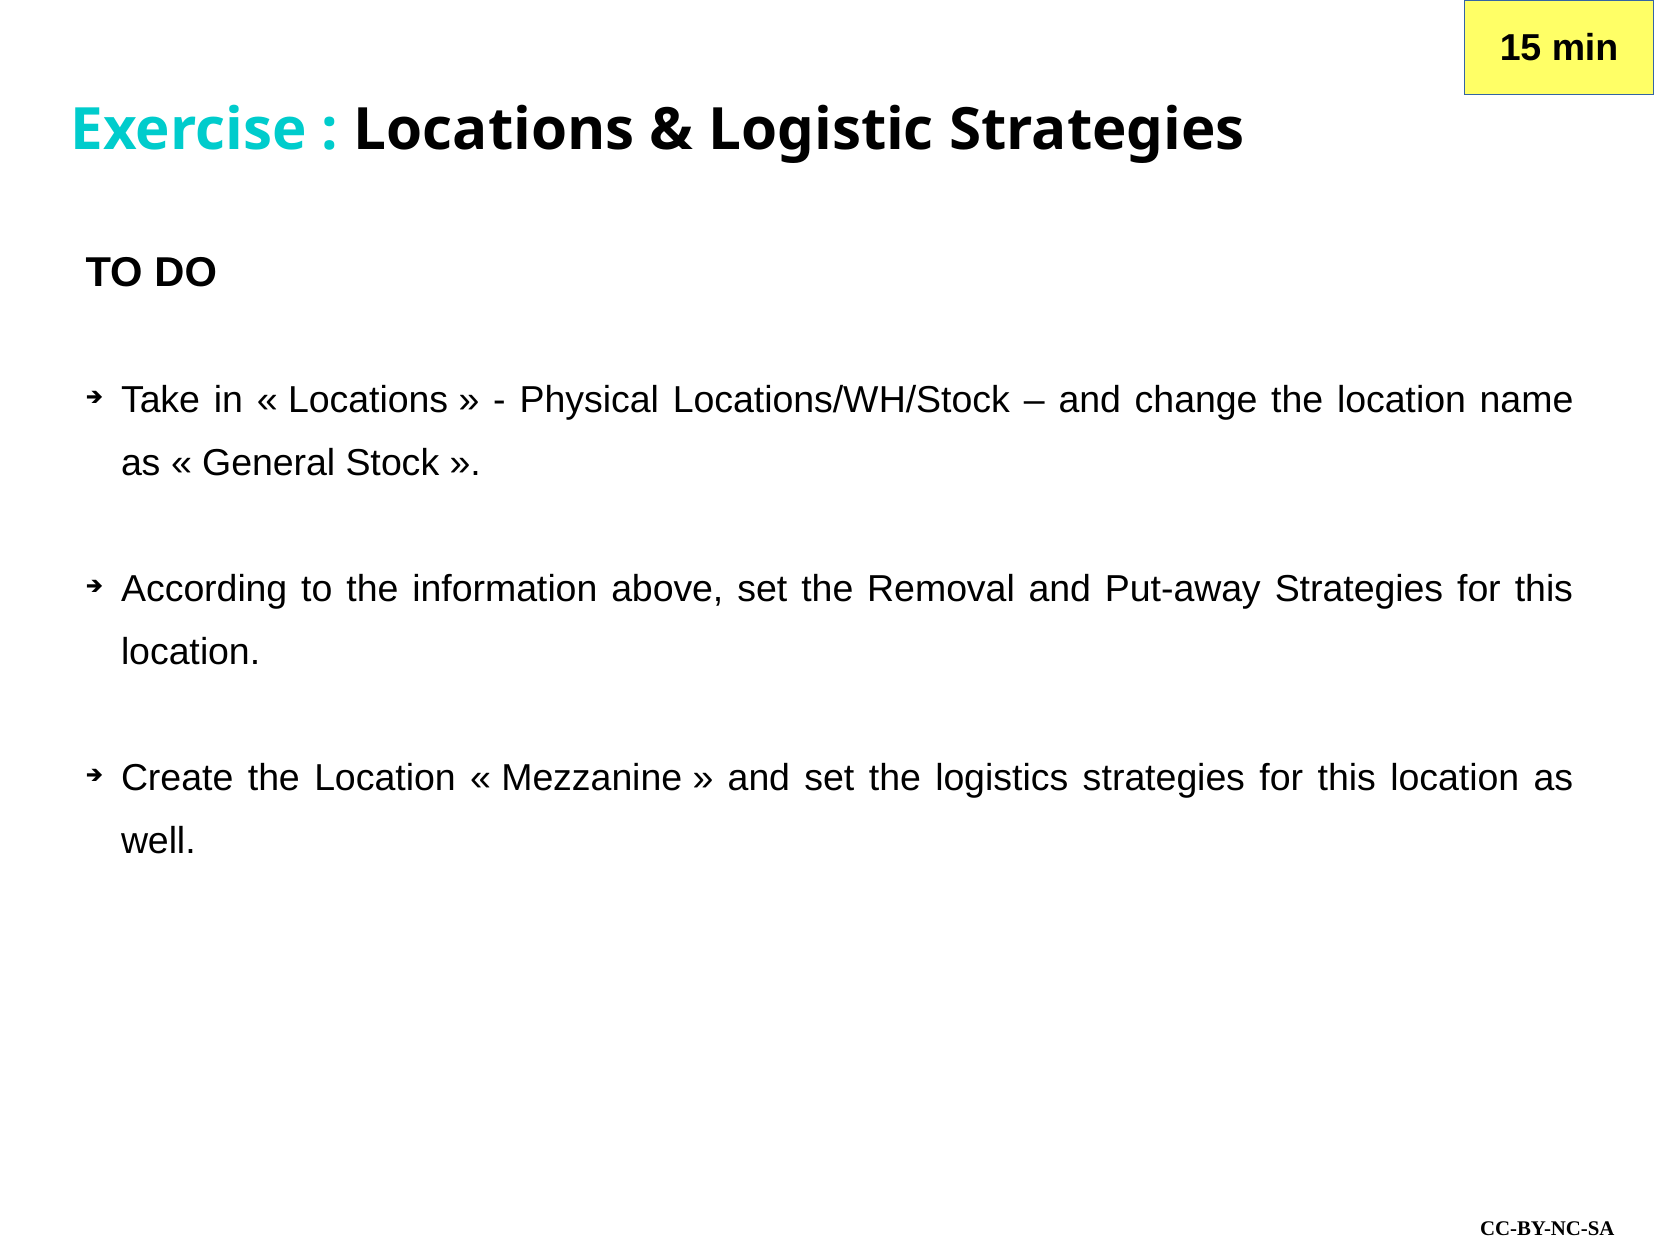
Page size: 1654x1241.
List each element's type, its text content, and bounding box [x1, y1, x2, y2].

title Exercise : Locations & Logistic Strategies [70, 23, 1560, 217]
text_box 15 min [1464, 0, 1654, 95]
text_box TO DO Take in « Locations » - Physical Locations/WH/Stock – and change the location name as « General Stock ». According to the information above, set the Removal and Put-away Strategies for this location. Create the Location « Mezzanine » and set the logistics strategies for this location as well. [70, 217, 1589, 909]
